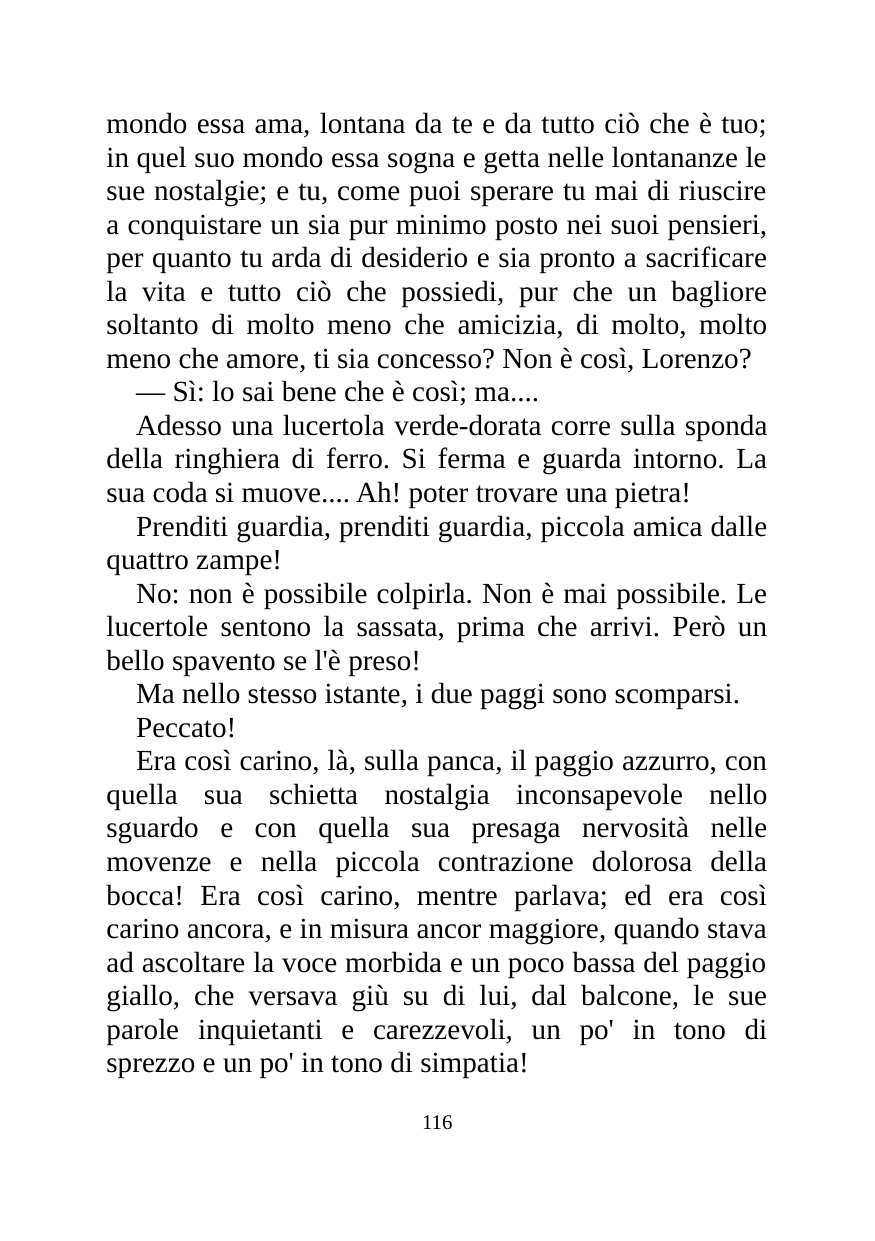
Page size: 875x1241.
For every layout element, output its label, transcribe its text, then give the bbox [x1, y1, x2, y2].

text Adesso una lucertola verde-dorata corre sulla sponda della ringhiera di ferro. Si ferma e guarda intorno. La sua coda si muove.... Ah! poter trovare una pietra! [106, 408, 768, 509]
text — Sì: lo sai bene che è così; ma.... [106, 374, 768, 408]
text Peccato! [106, 710, 768, 743]
text Era così carino, là, sulla panca, il paggio azzurro, con quella sua schietta nostalgia inconsapevole nello sguardo e con quella sua presaga nervosità nelle movenze e nella piccola contrazione dolorosa della bocca! Era così carino, mentre parlava; ed era così carino ancora, e in misura ancor maggiore, quando stava ad ascoltare la voce morbida e un poco bassa del paggio giallo, che versava giù su di lui, dal balcone, le sue parole inquietanti e carezzevoli, un po' in tono di sprezzo e un po' in tono di simpatia! [106, 743, 768, 1079]
text Ma nello stesso istante, i due paggi sono scomparsi. [106, 676, 768, 710]
text mondo essa ama, lontana da te e da tutto ciò che è tuo; in quel suo mondo essa sogna e getta nelle lontananze le sue nostalgie; e tu, come puoi sperare tu mai di riuscire a conquistare un sia pur minimo posto nei suoi pensieri, per quanto tu arda di desiderio e sia pronto a sacrificare la vita e tutto ciò che possiedi, pur che un bagliore soltanto di molto meno che amicizia, di molto, molto meno che amore, ti sia concesso? Non è così, Lorenzo? [106, 106, 768, 374]
text Prenditi guardia, prenditi guardia, piccola amica dalle quattro zampe! [106, 509, 768, 576]
text No: non è possibile colpirla. Non è mai possibile. Le lucertole sentono la sassata, prima che arrivi. Però un bello spavento se l'è preso! [106, 576, 768, 676]
